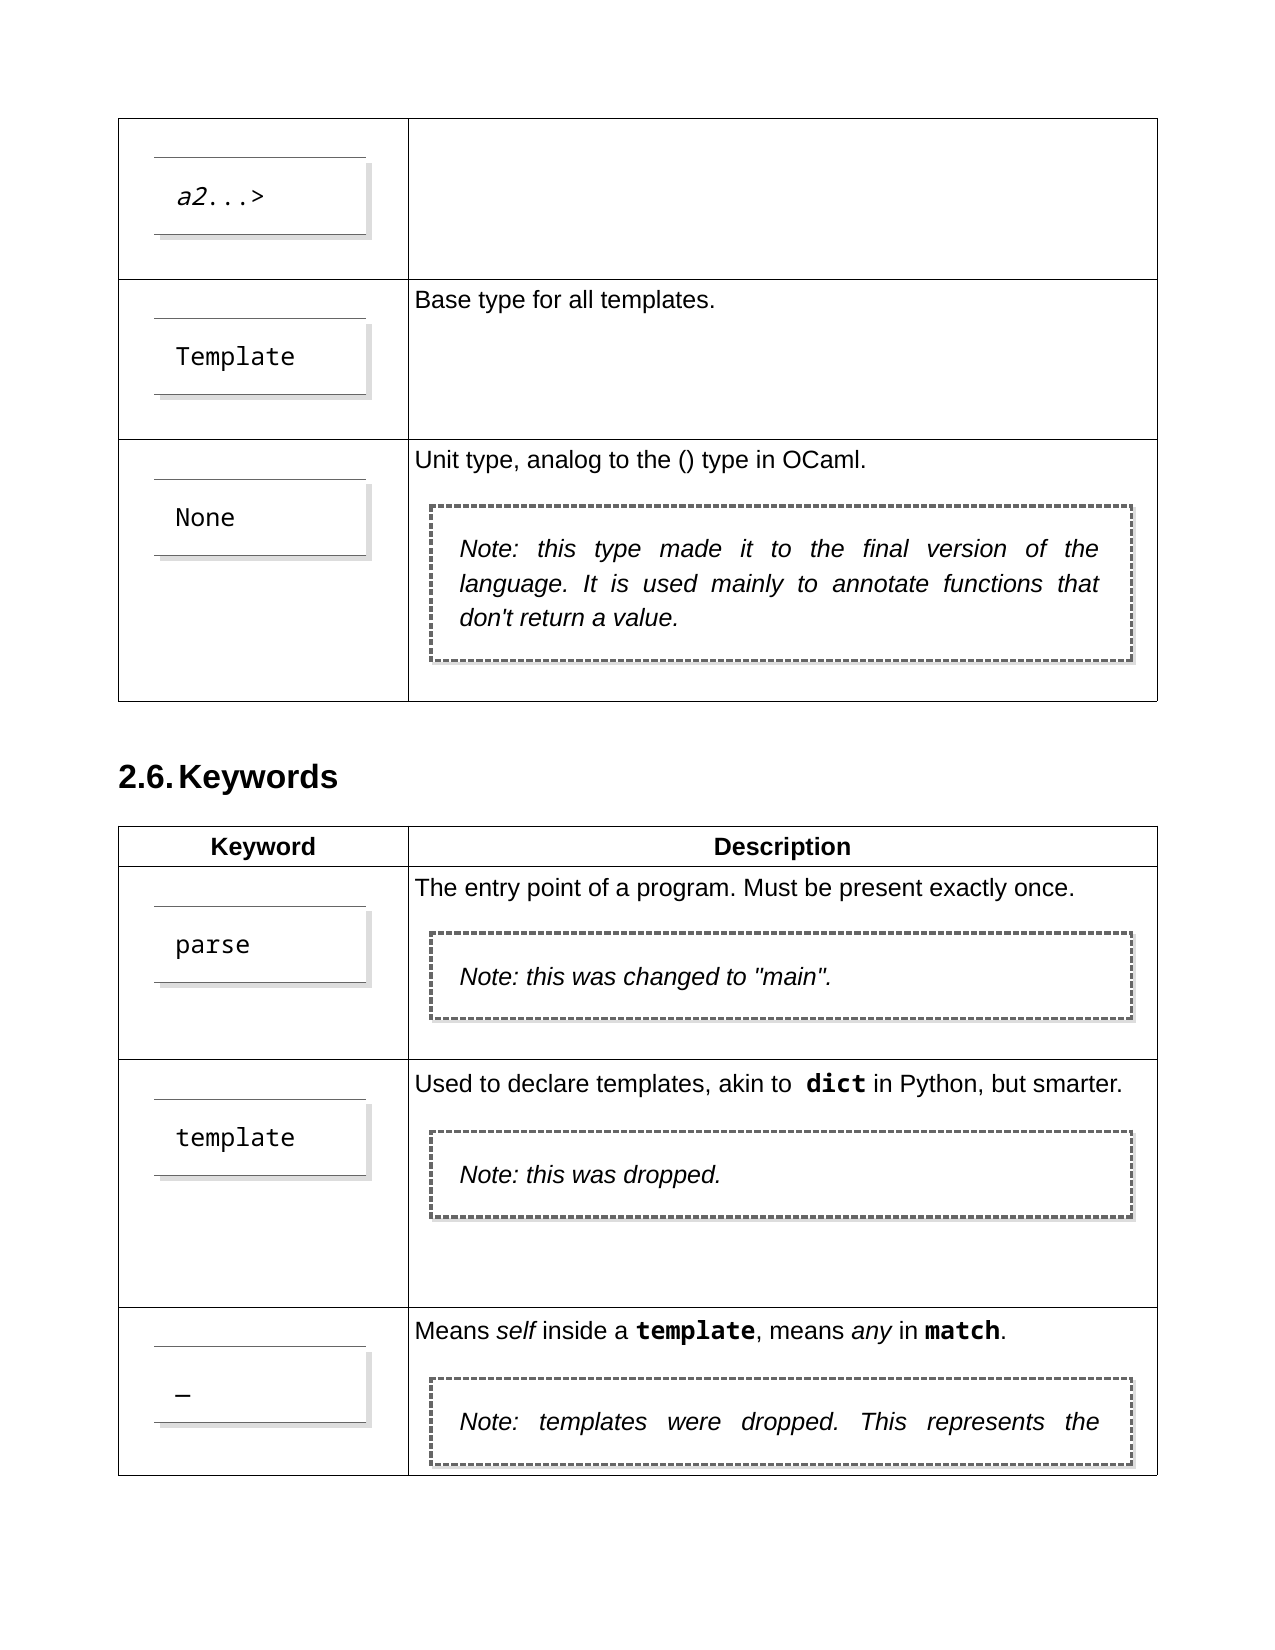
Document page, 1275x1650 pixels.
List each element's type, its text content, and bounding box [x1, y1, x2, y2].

table_cell [409, 119, 1157, 279]
table_cell parse [119, 867, 408, 1059]
table_cell None [119, 440, 408, 701]
table_cell Unit type, analog to the () type in OCaml. Note: this type made it to the final version of the language. It is used mainly to annotate functions that don't return a value. [409, 440, 1157, 701]
table_cell Template [119, 280, 408, 439]
table_cell Means self inside a template, means any in match. Note: templates were dropped. This represents the [409, 1308, 1157, 1475]
table_header Description [409, 827, 1157, 866]
table_cell Used to declare templates, akin to dict in Python, but smarter. Note: this was dropped. [409, 1060, 1157, 1307]
table_cell The entry point of a program. Must be present exactly once. Note: this was changed to "main". [409, 867, 1157, 1059]
table_header Keyword [119, 827, 408, 866]
table_cell _ [119, 1308, 408, 1475]
table_cell Base type for all templates. [409, 280, 1157, 439]
table_cell a2...> [119, 119, 408, 279]
subtitle Keywords [118, 757, 1157, 796]
table_cell template [119, 1060, 408, 1307]
